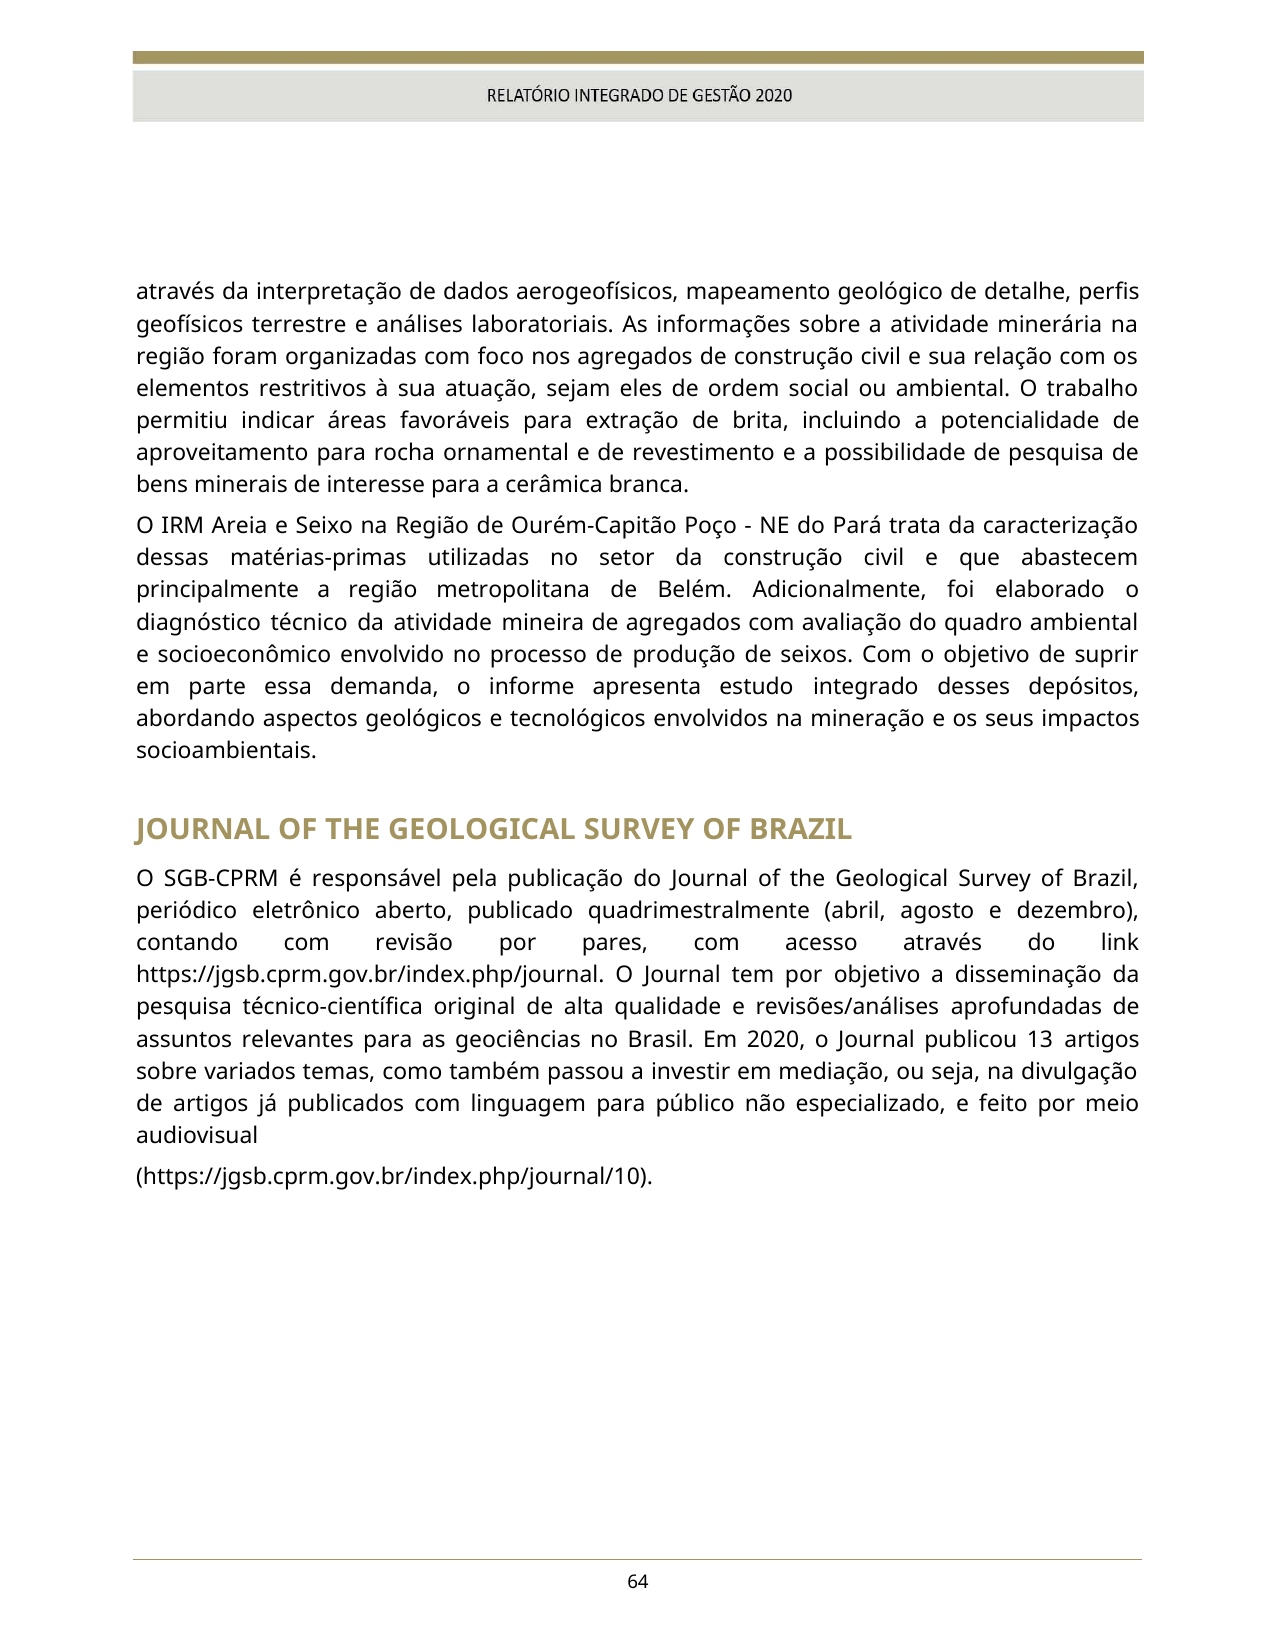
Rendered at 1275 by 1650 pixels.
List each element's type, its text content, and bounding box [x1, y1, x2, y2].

text através da interpretação de dados aerogeofísicos, mapeamento geológico de detalhe, perfis geofísicos terrestre e análises laboratoriais. As informações sobre a atividade minerária na região foram organizadas com foco nos agregados de construção civil e sua relação com os elementos restritivos à sua atuação, sejam eles de ordem social ou ambiental. O trabalho permitiu indicar áreas favoráveis para extração de brita, incluindo a potencialidade de aproveitamento para rocha ornamental e de revestimento e a possibilidade de pesquisa de bens minerais de interesse para a cerâmica branca. [136, 275, 1139, 500]
subtitle JOURNAL OF THE GEOLOGICAL SURVEY OF BRAZIL [136, 808, 1202, 848]
text O IRM Areia e Seixo na Região de Ourém-Capitão Poço - NE do Pará trata da caracterização dessas matérias-primas utilizadas no setor da construção civil e que abastecem principalmente a região metropolitana de Belém. Adicionalmente, foi elaborado o diagnóstico técnico da atividade mineira de agregados com avaliação do quadro ambiental e socioeconômico envolvido no processo de produção de seixos. Com o objetivo de suprir em parte essa demanda, o informe apresenta estudo integrado desses depósitos, abordando aspectos geológicos e tecnológicos envolvidos na mineração e os seus impactos socioambientais. [136, 509, 1139, 766]
text O SGB-CPRM é responsável pela publicação do Journal of the Geological Survey of Brazil, periódico eletrônico aberto, publicado quadrimestralmente (abril, agosto e dezembro), contando com revisão por pares, com acesso através do link https://jgsb.cprm.gov.br/index.php/journal. O Journal tem por objetivo a disseminação da pesquisa técnico-científica original de alta qualidade e revisões/análises aprofundadas de assuntos relevantes para as geociências no Brasil. Em 2020, o Journal publicou 13 artigos sobre variados temas, como também passou a investir em mediação, ou seja, na divulgação de artigos já publicados com linguagem para público não especializado, e feito por meio audiovisual [136, 862, 1139, 1150]
text (https://jgsb.cprm.gov.br/index.php/journal/10). [136, 1160, 1202, 1191]
